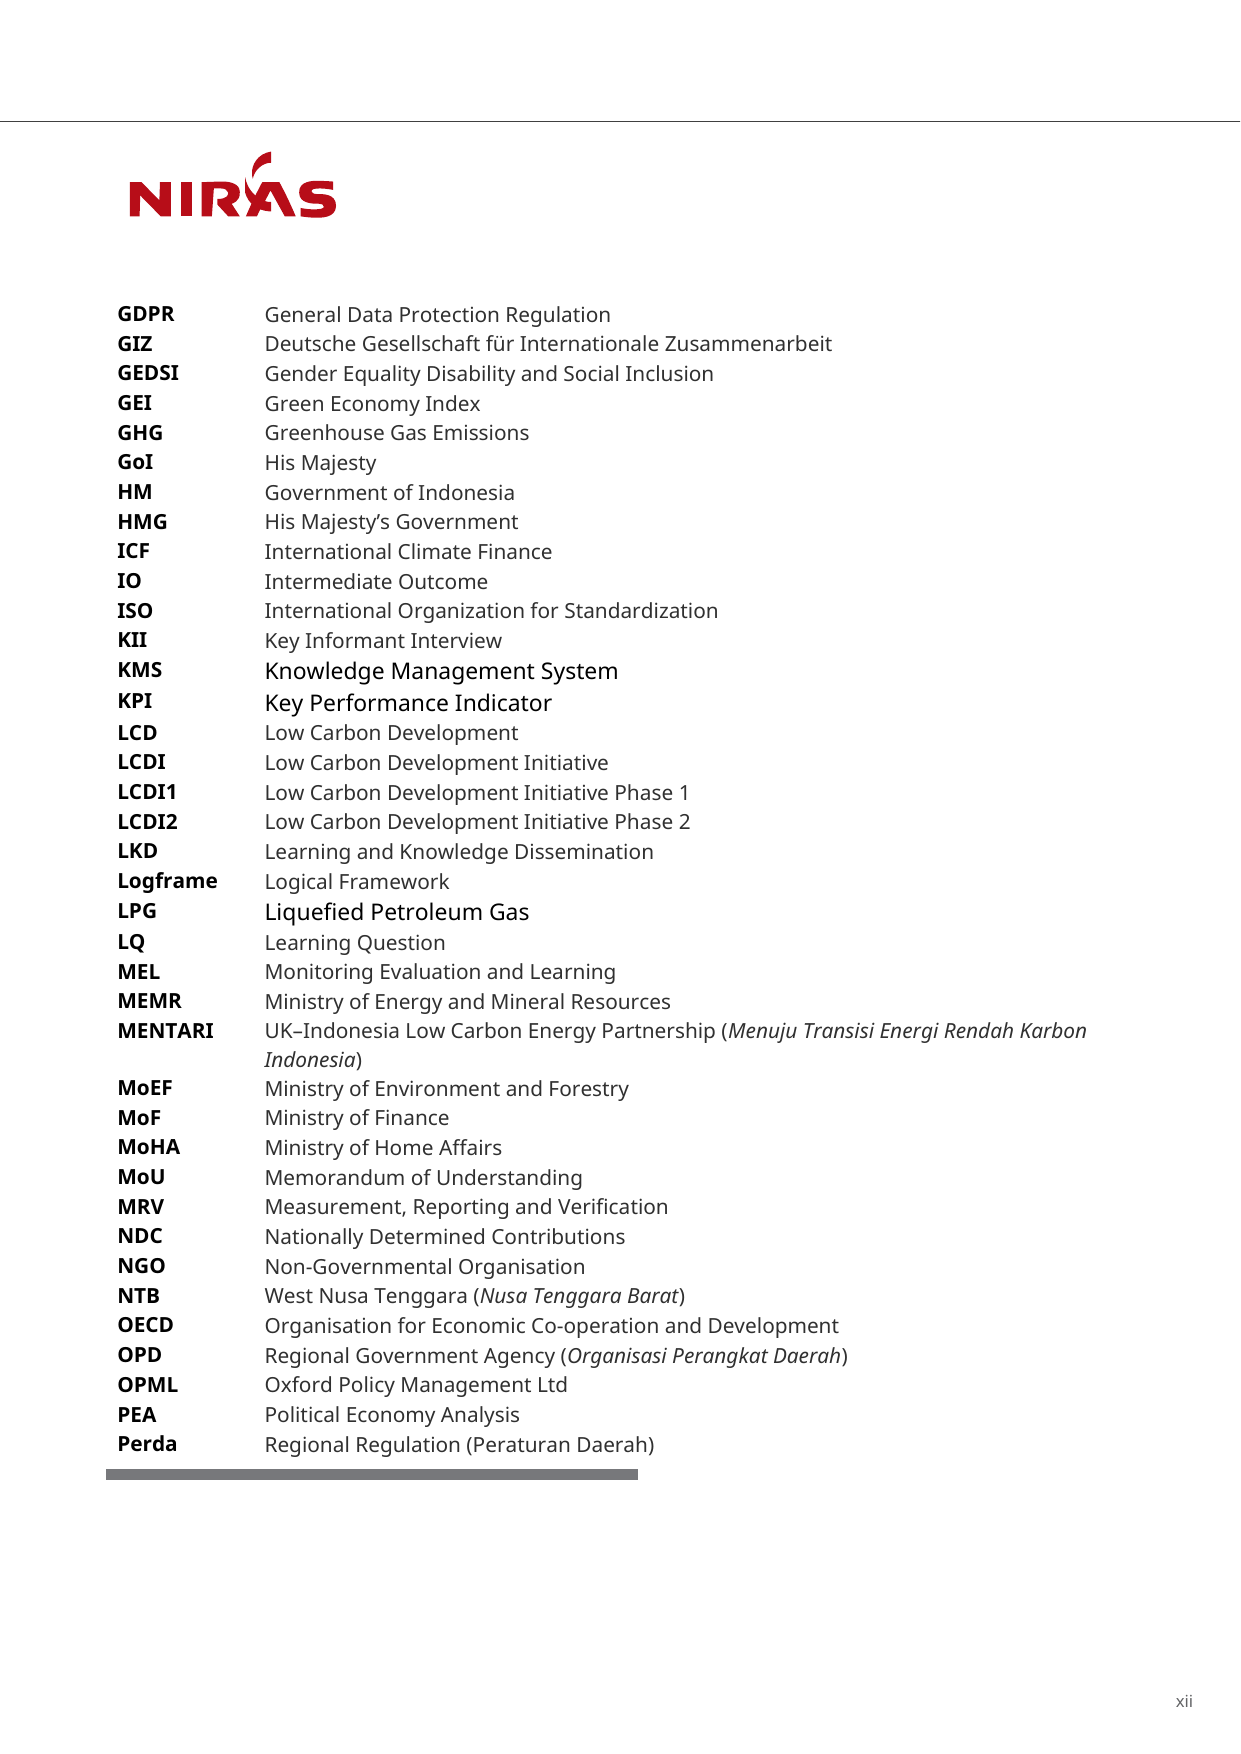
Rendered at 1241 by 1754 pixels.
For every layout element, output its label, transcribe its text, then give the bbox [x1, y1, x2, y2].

table_cell Low Carbon Development [253, 718, 1132, 747]
table_cell Regional Regulation (Peraturan Daerah) [253, 1429, 1132, 1459]
table_header Definition [253, 258, 1132, 299]
table_cell MEL [106, 957, 253, 987]
table_cell LCD [106, 718, 253, 747]
table_cell Greenhouse Gas Emissions [253, 418, 1132, 447]
table_cell OPML [106, 1370, 253, 1400]
table_cell MoHA [106, 1133, 253, 1162]
table_cell NTB [106, 1281, 253, 1311]
table_cell Deutsche Gesellschaft für Internationale Zusammenarbeit [253, 329, 1132, 358]
table_cell Low Carbon Development Initiative [253, 748, 1132, 777]
table_cell Perda [106, 1429, 253, 1459]
table_cell MoF [106, 1103, 253, 1132]
table_cell International Organization for Standardization [253, 596, 1132, 626]
table_cell Logframe [106, 866, 253, 896]
table_cell International Climate Finance [253, 537, 1132, 566]
table_cell Logical Framework [253, 866, 1132, 896]
table_cell Ministry of Energy and Mineral Resources [253, 987, 1132, 1016]
table_cell OECD [106, 1311, 253, 1340]
table_cell Memorandum of Understanding [253, 1162, 1132, 1192]
table_cell West Nusa Tenggara (Nusa Tenggara Barat) [253, 1281, 1132, 1311]
table_cell OPD [106, 1340, 253, 1370]
table_cell Ministry of Finance [253, 1103, 1132, 1132]
table_cell GDPR [106, 299, 253, 329]
table_cell Ministry of Home Affairs [253, 1133, 1132, 1162]
table_cell MoU [106, 1162, 253, 1192]
table_cell HM [106, 477, 253, 507]
table_cell LKD [106, 837, 253, 866]
table_cell Government of Indonesia [253, 477, 1132, 507]
table_cell Organisation for Economic Co-operation and Development [253, 1311, 1132, 1340]
table_cell Intermediate Outcome [253, 566, 1132, 596]
table_cell GoI [106, 448, 253, 477]
table_cell LPG [106, 896, 253, 927]
table_cell LQ [106, 927, 253, 957]
table_cell Gender Equality Disability and Social Inclusion [253, 359, 1132, 388]
table_cell ICF [106, 537, 253, 566]
table_cell Learning Question [253, 927, 1132, 957]
table_cell KMS [106, 655, 253, 687]
table_cell GEI [106, 388, 253, 418]
table_cell MRV [106, 1192, 253, 1222]
table_cell Oxford Policy Management Ltd [253, 1370, 1132, 1400]
table_cell IO [106, 566, 253, 596]
table_cell PEA [106, 1400, 253, 1429]
table_cell Non-Governmental Organisation [253, 1251, 1132, 1281]
table_cell MEMR [106, 987, 253, 1016]
table_cell KPI [106, 687, 253, 718]
table_cell MoEF [106, 1073, 253, 1103]
table_header Acronym [106, 258, 253, 299]
table_cell Learning and Knowledge Dissemination [253, 837, 1132, 866]
table_cell Low Carbon Development Initiative Phase 2 [253, 807, 1132, 837]
table_cell Ministry of Environment and Forestry [253, 1073, 1132, 1103]
table_cell NDC [106, 1222, 253, 1251]
table_cell Green Economy Index [253, 388, 1132, 418]
table_cell Knowledge Management System [253, 655, 1132, 687]
table_cell General Data Protection Regulation [253, 299, 1132, 329]
table_cell GEDSI [106, 359, 253, 388]
table_cell His Majesty [253, 448, 1132, 477]
table_cell LCDI [106, 748, 253, 777]
table_cell UK–Indonesia Low Carbon Energy Partnership (Menuju Transisi Energi Rendah Karbon Indonesia) [253, 1016, 1132, 1073]
table_cell His Majesty’s Government [253, 507, 1132, 537]
table_cell Measurement, Reporting and Verification [253, 1192, 1132, 1222]
table_cell Low Carbon Development Initiative Phase 1 [253, 777, 1132, 807]
table_cell LCDI2 [106, 807, 253, 837]
table_cell LCDI1 [106, 777, 253, 807]
table_cell Nationally Determined Contributions [253, 1222, 1132, 1251]
table_cell HMG [106, 507, 253, 537]
table_cell NGO [106, 1251, 253, 1281]
table_cell ISO [106, 596, 253, 626]
table_cell Key Performance Indicator [253, 687, 1132, 718]
table_cell Monitoring Evaluation and Learning [253, 957, 1132, 987]
table_cell KII [106, 626, 253, 655]
table_cell Liquefied Petroleum Gas [253, 896, 1132, 927]
table_cell MENTARI [106, 1016, 253, 1073]
table_cell GIZ [106, 329, 253, 358]
table_cell Regional Government Agency (Organisasi Perangkat Daerah) [253, 1340, 1132, 1370]
table_cell Political Economy Analysis [253, 1400, 1132, 1429]
table_cell GHG [106, 418, 253, 447]
table_cell Key Informant Interview [253, 626, 1132, 655]
